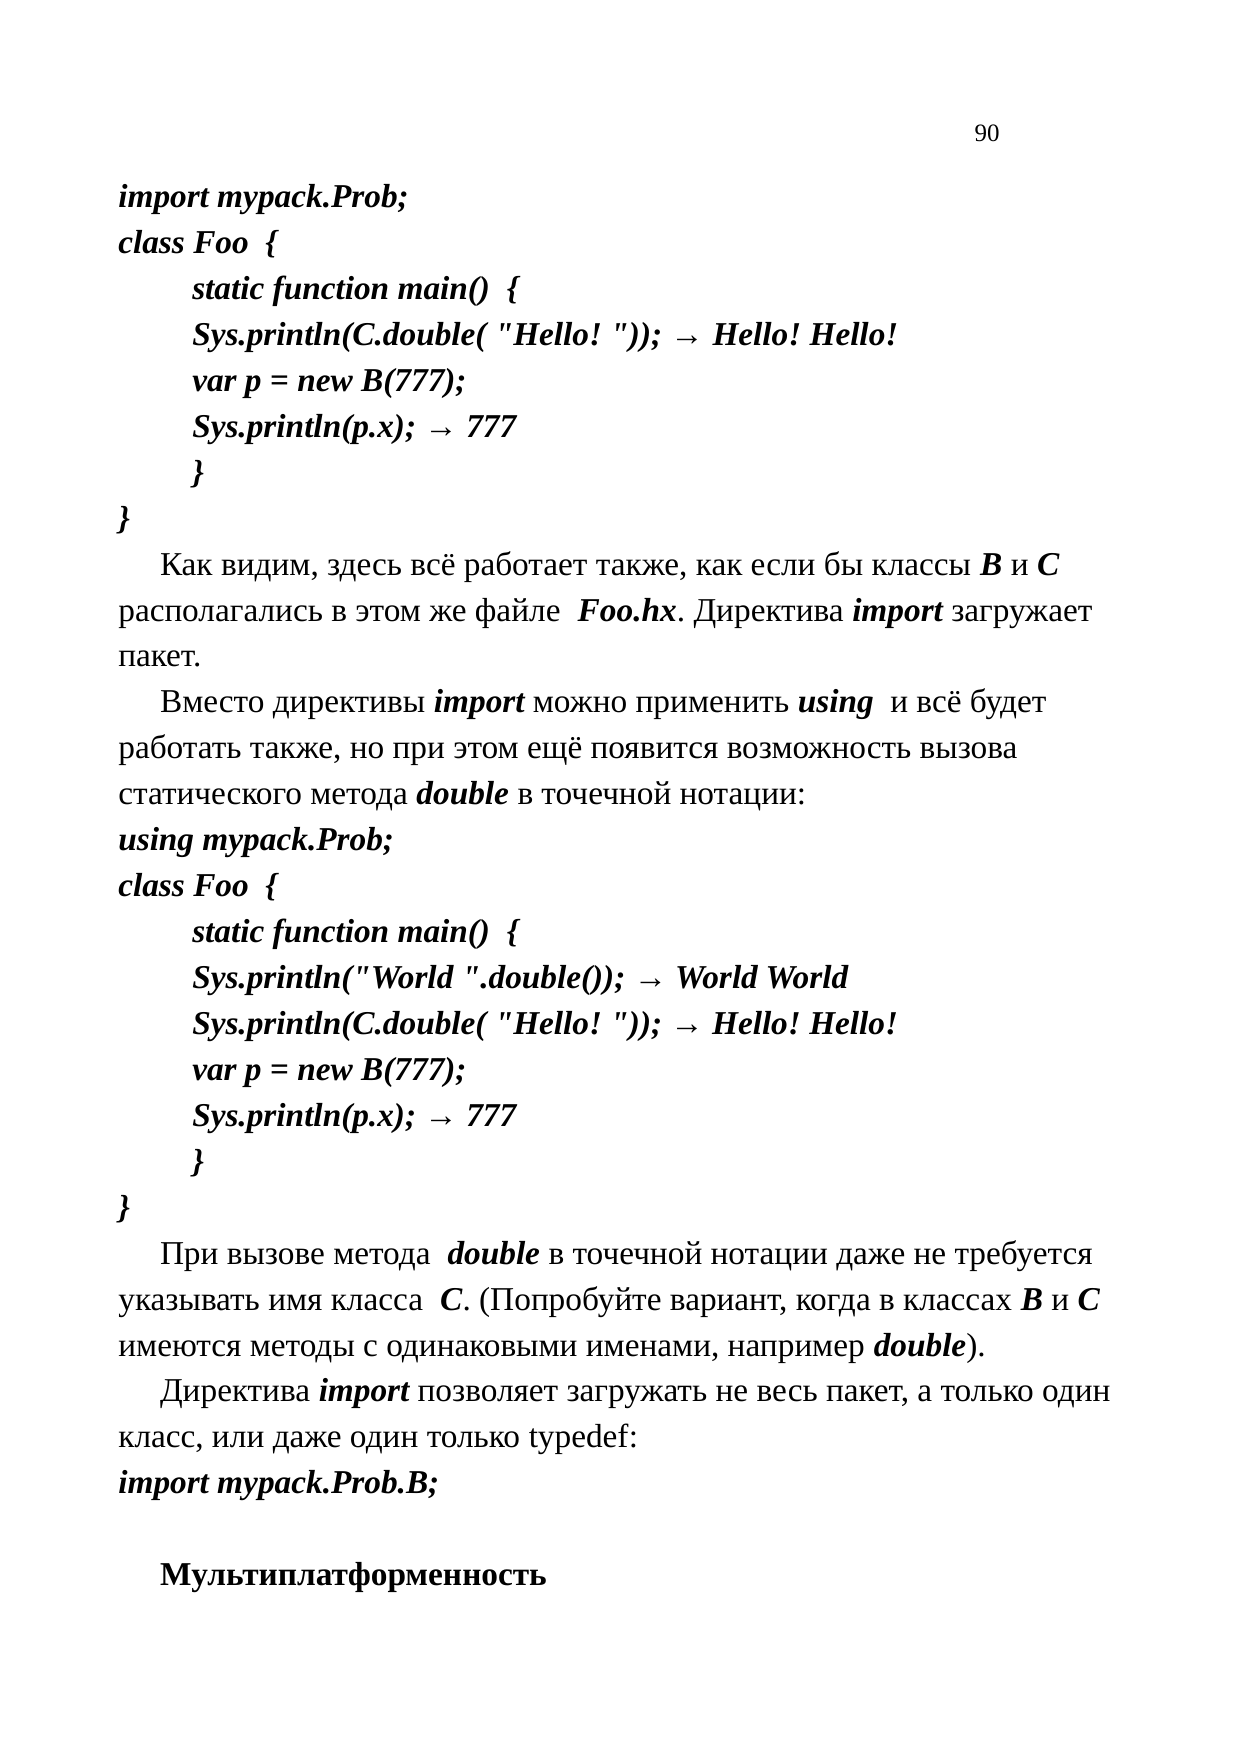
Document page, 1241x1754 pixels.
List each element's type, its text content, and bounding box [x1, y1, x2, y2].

text var p = new B(777); [118, 360, 1122, 398]
text class Foo { [118, 222, 1122, 261]
text Sys.println(C.double( "Hello! ")); → Hello! Hello! [118, 1003, 1122, 1042]
text При вызове метода double в точечной нотации даже не требуется указывать имя класса C. (Попробуйте вариант, когда в классах B и C имеются методы с одинаковыми именами, например double). [118, 1233, 1122, 1363]
text import mypack.Prob.B; [118, 1463, 1122, 1501]
text } [118, 498, 1122, 536]
text Как видим, здесь всё работает также, как если бы классы B и C располагались в этом же файле Foo.hx. Директива import загружает пакет. [118, 544, 1122, 674]
text Вместо директивы import можно применить using и всё будет работать также, но при этом ещё появится возможность вызова статического метода double в точечной нотации: [118, 682, 1122, 812]
text using mypack.Prob; [118, 819, 1122, 858]
text } [118, 1187, 1122, 1225]
text } [118, 1141, 1122, 1179]
text class Foo { [118, 865, 1122, 904]
text static function main() { [118, 911, 1122, 950]
text Sys.println(C.double( "Hello! ")); → Hello! Hello! [118, 314, 1122, 352]
text Sys.println("World ".double()); → World World [118, 957, 1122, 996]
text import mypack.Prob; [118, 176, 1122, 215]
text var p = new B(777); [118, 1049, 1122, 1087]
text Директива import позволяет загружать не весь пакет, а только один класс, или даже один только typedef: [118, 1371, 1122, 1455]
text } [118, 452, 1122, 490]
text Мультиплатформенность [118, 1554, 1122, 1593]
text static function main() { [118, 268, 1122, 307]
text Sys.println(p.x); → 777 [118, 1095, 1122, 1133]
text Sys.println(p.x); → 777 [118, 406, 1122, 444]
